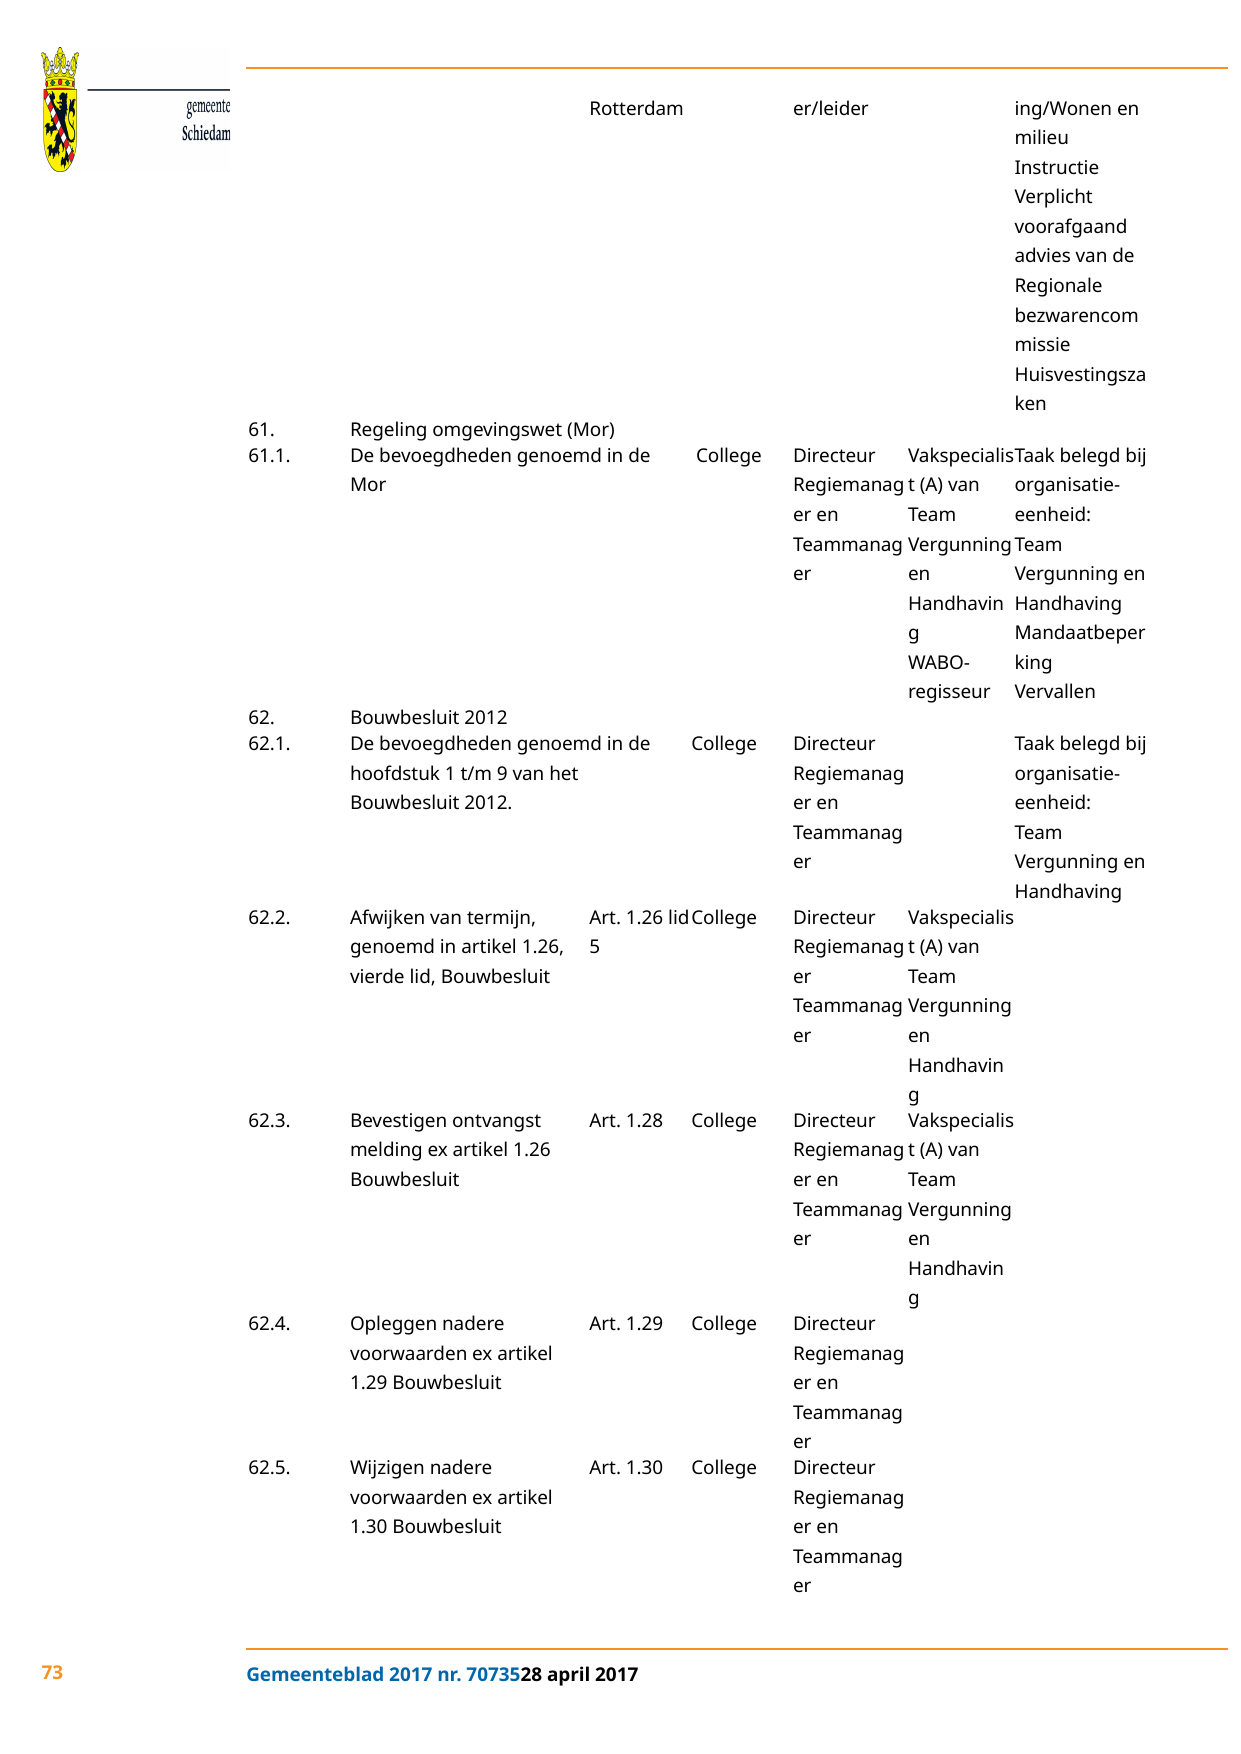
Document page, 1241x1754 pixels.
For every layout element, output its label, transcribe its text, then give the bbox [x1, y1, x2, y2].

table_cell [1014, 705, 1152, 730]
table_cell Art. 1.30 [589, 1454, 691, 1598]
table_cell 62. [248, 705, 350, 730]
table_cell Bouwbesluit 2012 [350, 705, 691, 730]
table_cell Directeur Regiemanager en Teammanager [793, 1107, 908, 1310]
table_cell Regeling omgevingswet (Mor) [350, 416, 691, 442]
table_cell er/leider [793, 95, 908, 416]
table_cell College [691, 1454, 793, 1598]
table_cell Rotterdam [589, 95, 691, 416]
table_cell Art. 1.26 lid 5 [589, 904, 691, 1107]
table_cell Opleggen nadere voorwaarden ex artikel 1.29 Bouwbesluit [350, 1310, 589, 1454]
table_cell Directeur Regiemanager en Teammanager [793, 730, 908, 904]
table_cell [691, 705, 793, 730]
table_cell Taak belegd bij organisatie-eenheid: Team Vergunning en Handhaving [1014, 730, 1152, 904]
table_cell Vakspecialist (A) van Team Vergunning en Handhaving [908, 1107, 1014, 1310]
table_cell Afwijken van termijn, genoemd in artikel 1.26, vierde lid, Bouwbesluit [350, 904, 589, 1107]
table_cell [908, 95, 1014, 416]
table_cell [691, 95, 793, 416]
table_cell 62.4. [248, 1310, 350, 1454]
picture [41, 47, 231, 172]
table_cell Taak belegd bij organisatie-eenheid: Team Vergunning en Handhaving Mandaatbeperking Vervallen [1014, 442, 1152, 704]
table_cell [793, 416, 908, 442]
table_cell Bevestigen ontvangst melding ex artikel 1.26 Bouwbesluit [350, 1107, 589, 1310]
table_cell Directeur Regiemanager Teammanager [793, 904, 908, 1107]
table_cell De bevoegdheden genoemd in de Mor [350, 442, 691, 704]
table_cell Vakspecialist (A) van Team Vergunning en Handhaving WABO-regisseur [908, 442, 1014, 704]
table_cell De bevoegdheden genoemd in de hoofdstuk 1 t/m 9 van het Bouwbesluit 2012. [350, 730, 691, 904]
table_cell [908, 730, 1014, 904]
table_cell Directeur Regiemanager en Teammanager [793, 1454, 908, 1598]
table_cell 61. [248, 416, 350, 442]
table_cell Art. 1.28 [589, 1107, 691, 1310]
table_cell 62.3. [248, 1107, 350, 1310]
table_cell [691, 416, 793, 442]
table_cell [1014, 1454, 1152, 1598]
table_cell 62.5. [248, 1454, 350, 1598]
table_cell [1014, 1107, 1152, 1310]
table_cell 61.1. [248, 442, 350, 704]
table_cell College [691, 1310, 793, 1454]
table_cell [1014, 416, 1152, 442]
table_cell Wijzigen nadere voorwaarden ex artikel 1.30 Bouwbesluit [350, 1454, 589, 1598]
table_cell [1014, 904, 1152, 1107]
table_cell [248, 95, 350, 416]
table_cell [908, 1454, 1014, 1598]
table_cell College [691, 1107, 793, 1310]
table_cell Art. 1.29 [589, 1310, 691, 1454]
table_cell Directeur Regiemanager en Teammanager [793, 442, 908, 704]
table_cell 62.1. [248, 730, 350, 904]
table_cell [793, 705, 908, 730]
table_cell Vakspecialist (A) van Team Vergunning en Handhaving [908, 904, 1014, 1107]
table_cell [908, 416, 1014, 442]
table_cell College [691, 730, 793, 904]
table_cell [908, 705, 1014, 730]
table_cell 62.2. [248, 904, 350, 1107]
table_cell Directeur Regiemanager en Teammanager [793, 1310, 908, 1454]
table_cell [1014, 1310, 1152, 1454]
table_cell [908, 1310, 1014, 1454]
table_cell ing/Wonen en milieu Instructie Verplicht voorafgaand advies van de Regionale bezwarencommissie Huisvestingszaken [1014, 95, 1152, 416]
table_cell College [691, 442, 793, 704]
table_cell College [691, 904, 793, 1107]
table_cell [350, 95, 589, 416]
